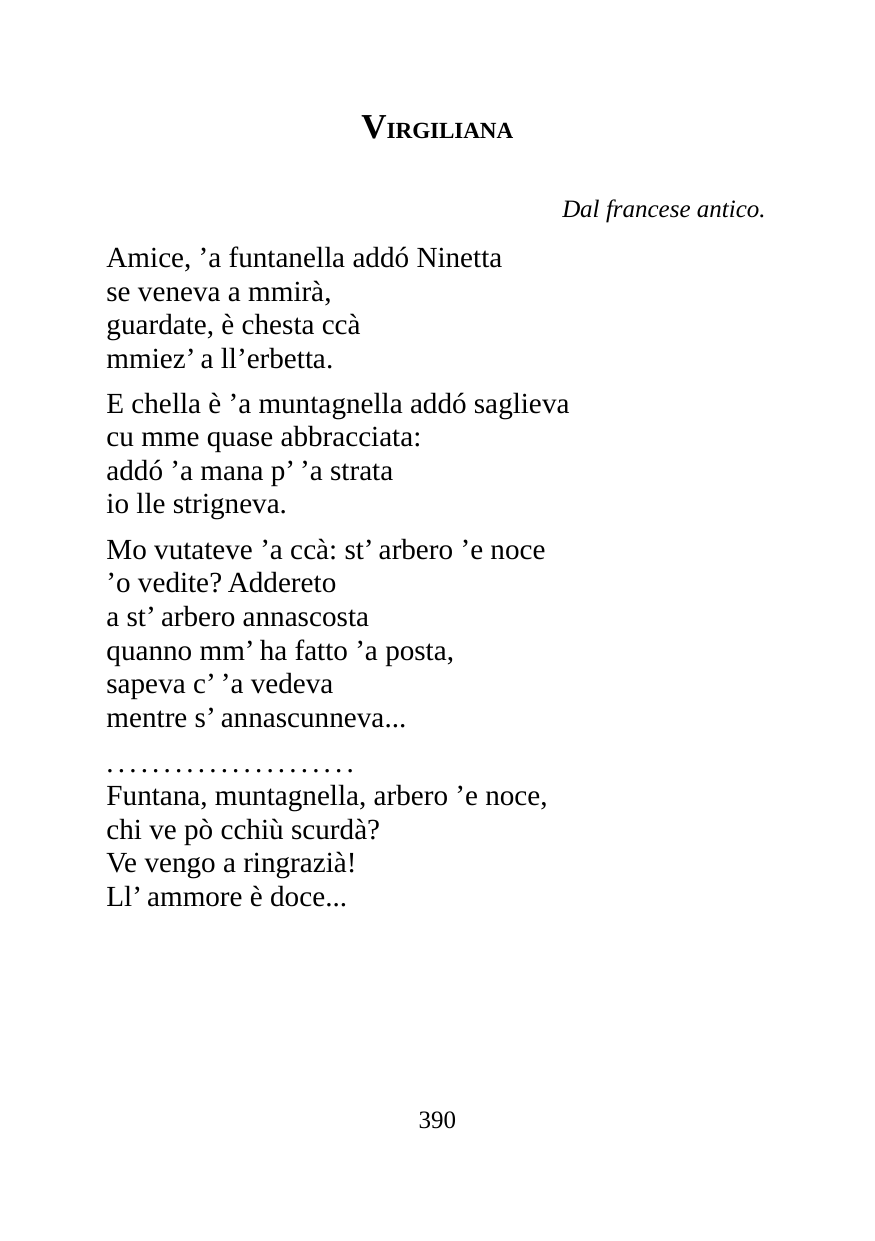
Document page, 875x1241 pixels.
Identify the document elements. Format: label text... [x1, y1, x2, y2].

text mentre s’ annascunneva... [106, 700, 768, 733]
subtitle Virgiliana [106, 106, 768, 146]
text ...................... [106, 745, 768, 778]
text Funtana, muntagnella, arbero ’e noce, [106, 778, 768, 812]
text quanno mm’ ha fatto ’a posta, [106, 633, 768, 666]
text mmiez’ a ll’erbetta. [106, 341, 768, 374]
text se veneva a mmirà, [106, 274, 768, 307]
text io lle strigneva. [106, 487, 768, 520]
text Ve vengo a ringrazià! [106, 846, 768, 879]
text addó ’a mana p’ ’a strata [106, 453, 768, 487]
text chi ve pò cchiù scurdà? [106, 812, 768, 846]
text ’o vedite? Addereto [106, 566, 768, 599]
subtitle Dal francese antico. [106, 194, 768, 222]
text a st’ arbero annascosta [106, 599, 768, 633]
text E chella è ’a muntagnella addó saglieva [106, 386, 768, 419]
text guardate, è chesta ccà [106, 307, 768, 341]
text Mo vutateve ’a ccà: st’ arbero ’e noce [106, 532, 768, 566]
text Amice, ’a funtanella addó Ninetta [106, 240, 768, 274]
text Ll’ ammore è doce... [106, 879, 768, 913]
text cu mme quase abbracciata: [106, 419, 768, 453]
text sapeva c’ ’a vedeva [106, 666, 768, 700]
